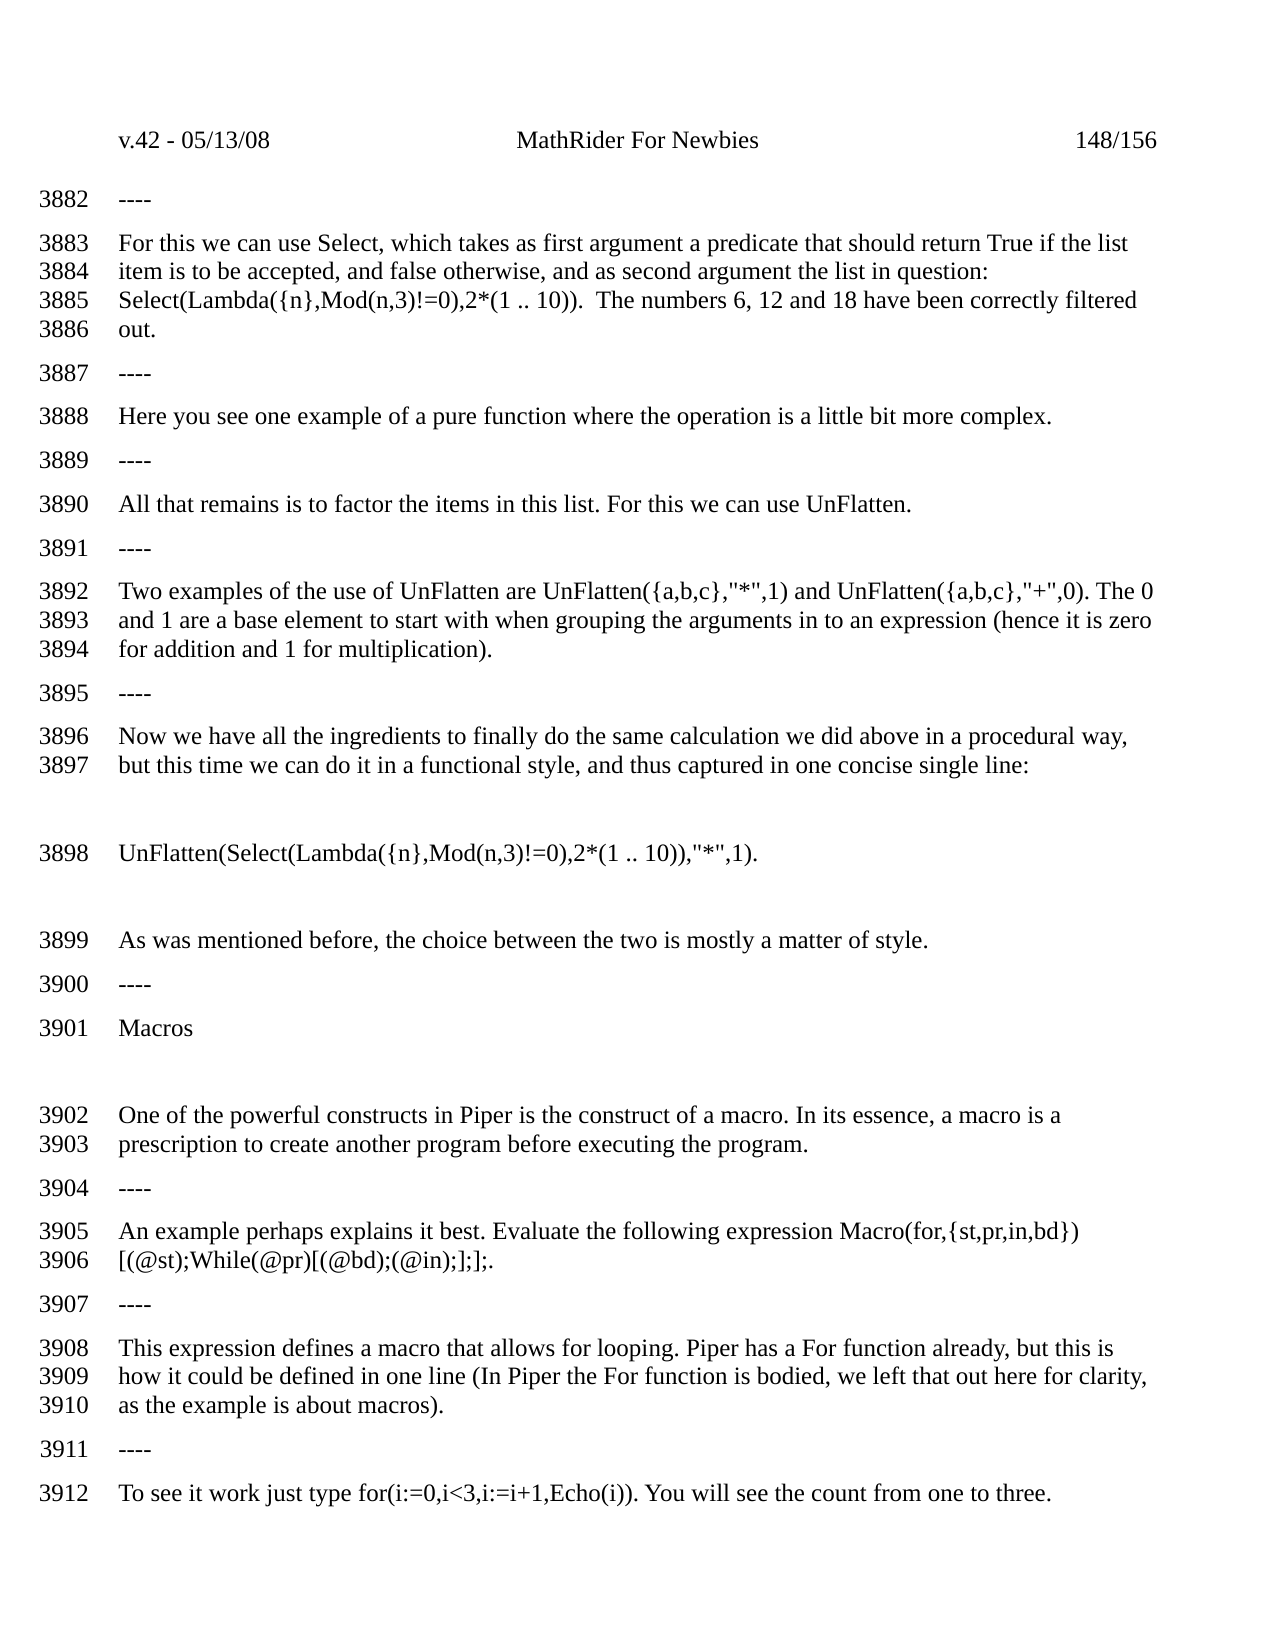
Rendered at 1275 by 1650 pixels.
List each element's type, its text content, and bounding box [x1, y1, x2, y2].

text Here you see one example of a pure function where the operation is a little bit more complex. [118, 401, 1157, 430]
text As was mentioned before, the choice between the two is mostly a matter of style. [118, 925, 1157, 954]
text This expression defines a macro that allows for looping. Piper has a For function already, but this is how it could be defined in one line (In Piper the For function is bodied, we left that out here for clarity, as the example is about macros). [118, 1333, 1157, 1419]
text For this we can use Select, which takes as first argument a predicate that should return True if the list item is to be accepted, and false otherwise, and as second argument the list in question: Select(Lambda({n},Mod(n,3)!=0),2*(1 .. 10)). The numbers 6, 12 and 18 have been correctly filtered out. [118, 228, 1157, 343]
text ---- [118, 184, 1157, 213]
text Macros [118, 1013, 1157, 1041]
text ---- [118, 358, 1157, 386]
text ---- [118, 678, 1157, 706]
text ---- [118, 1173, 1157, 1201]
text ---- [118, 1289, 1157, 1318]
text ---- [118, 969, 1157, 998]
text ---- [118, 445, 1157, 474]
text Two examples of the use of UnFlatten are UnFlatten({a,b,c},"*",1) and UnFlatten({a,b,c},"+",0). The 0 and 1 are a base element to start with when grouping the arguments in to an expression (hence it is zero for addition and 1 for multiplication). [118, 576, 1157, 663]
text ---- [118, 1434, 1157, 1463]
text All that remains is to factor the items in this list. For this we can use UnFlatten. [118, 489, 1157, 518]
text UnFlatten(Select(Lambda({n},Mod(n,3)!=0),2*(1 .. 10)),"*",1). [118, 838, 1157, 866]
text ---- [118, 533, 1157, 561]
text One of the powerful constructs in Piper is the construct of a macro. In its essence, a macro is a prescription to create another program before executing the program. [118, 1100, 1157, 1158]
text To see it work just type for(i:=0,i<3,i:=i+1,Echo(i)). You will see the count from one to three. [118, 1478, 1157, 1506]
text An example perhaps explains it best. Evaluate the following expression Macro(for,{st,pr,in,bd}) [(@st);While(@pr)[(@bd);(@in);];];. [118, 1216, 1157, 1274]
text Now we have all the ingredients to finally do the same calculation we did above in a procedural way, but this time we can do it in a functional style, and thus captured in one concise single line: [118, 721, 1157, 779]
